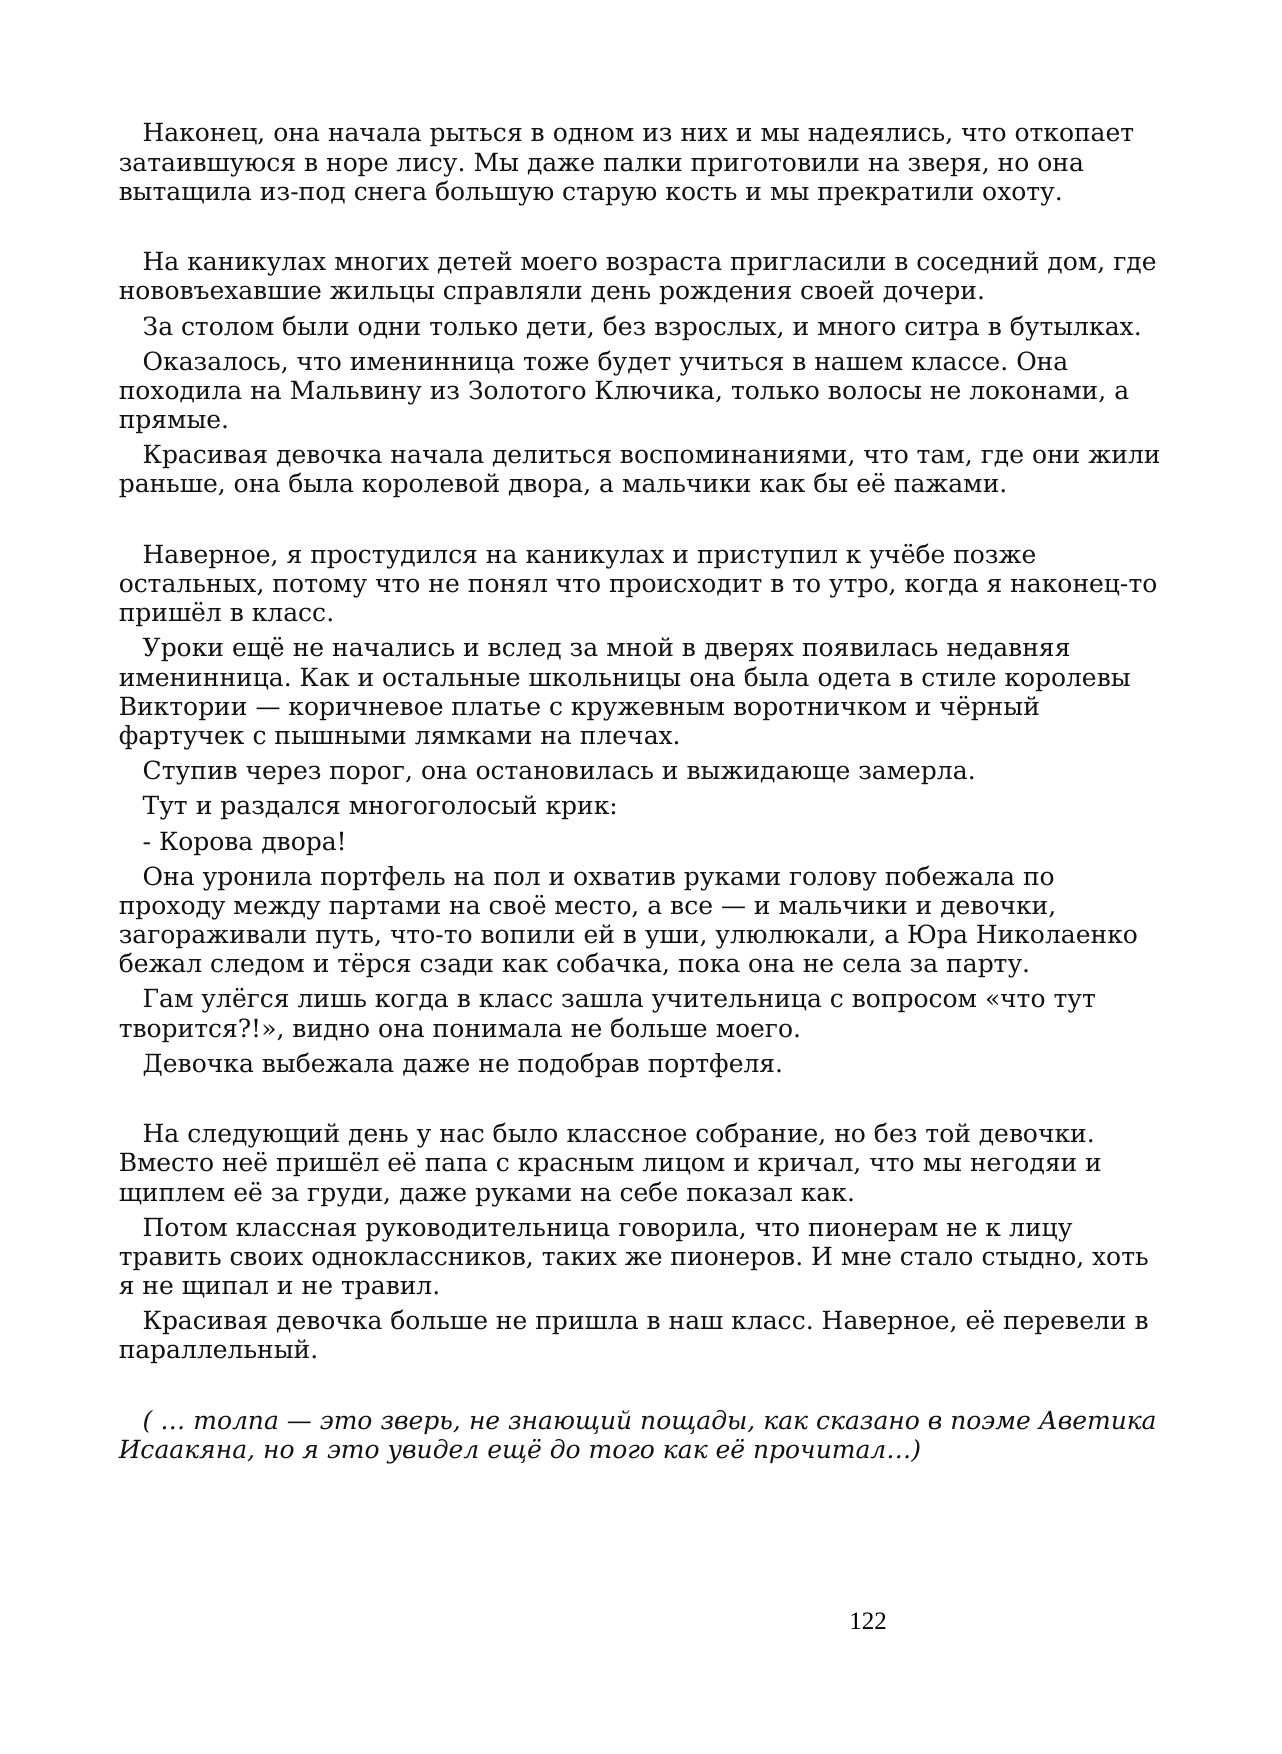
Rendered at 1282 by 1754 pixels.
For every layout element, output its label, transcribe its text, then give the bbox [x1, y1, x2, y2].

text Она уронила портфель на пол и охватив руками голову побежала по проходу между партами на своё место, а все — и мальчики и девочки, загораживали путь, что-то вопили ей в уши, улюлюкали, а Юра Николаенко бежал следом и тёрся сзади как собачка, пока она не села за парту. [118, 862, 1162, 978]
text Красивая девочка больше не пришла в наш класс. Наверное, её перевели в параллельный. [118, 1306, 1162, 1365]
text За столом были одни только дети, без взрослых, и много ситра в бутылках. [118, 312, 1162, 341]
text Оказалось, что именинница тоже будет учиться в нашем классе. Она походила на Мальвину из Золотого Ключика, только волосы не локонами, а прямые. [118, 347, 1162, 434]
text Гам улёгся лишь когда в класс зашла учительница с вопросом «что тут творится?!», видно она понимала не больше моего. [118, 984, 1162, 1043]
text Красивая девочка начала делиться воспоминаниями, что там, где они жили раньше, она была королевой двора, а мальчики как бы её пажами. [118, 440, 1162, 499]
text Наверное, я простудился на каникулах и приступил к учёбе позже остальных, потому что не понял что происходит в то утро, когда я наконец-то пришёл в класс. [118, 540, 1162, 627]
text На каникулах многих детей моего возраста пригласили в соседний дом, где нововъехавшие жильцы справляли день рождения своей дочери. [118, 247, 1162, 306]
text Уроки ещё не начались и вслед за мной в дверях появилась недавняя именинница. Как и остальные школьницы она была одета в стиле королевы Виктории — коричневое платье с кружевным воротничком и чёрный фартучек с пышными лямками на плечах. [118, 633, 1162, 750]
text Тут и раздался многоголосый крик: [118, 791, 1162, 821]
text ( … толпа — это зверь, не знающий пощады, как сказано в поэме Аветика Исаакяна, но я это увидел ещё до того как её прочитал…) [118, 1406, 1162, 1464]
text На следующий день у нас было классное собрание, но без той девочки. Вместо неё пришёл её папа с красным лицом и кричал, что мы негодяи и щиплем её за груди, даже руками на себе показал как. [118, 1119, 1162, 1207]
text - Корова двора! [118, 827, 1162, 856]
text Потом классная руководительница говорила, что пионерам не к лицу травить своих одноклассников, таких же пионеров. И мне стало стыдно, хоть я не щипал и не травил. [118, 1213, 1162, 1300]
text Наконец, она начала рыться в одном из них и мы надеялись, что откопает затаившуюся в норе лису. Мы даже палки приготовили на зверя, но она вытащила из-под снега большую старую кость и мы прекратили охоту. [118, 118, 1162, 206]
text Ступив через порог, она остановилась и выжидающе замерла. [118, 756, 1162, 785]
text Девочка выбежала даже не подобрав портфеля. [118, 1049, 1162, 1078]
